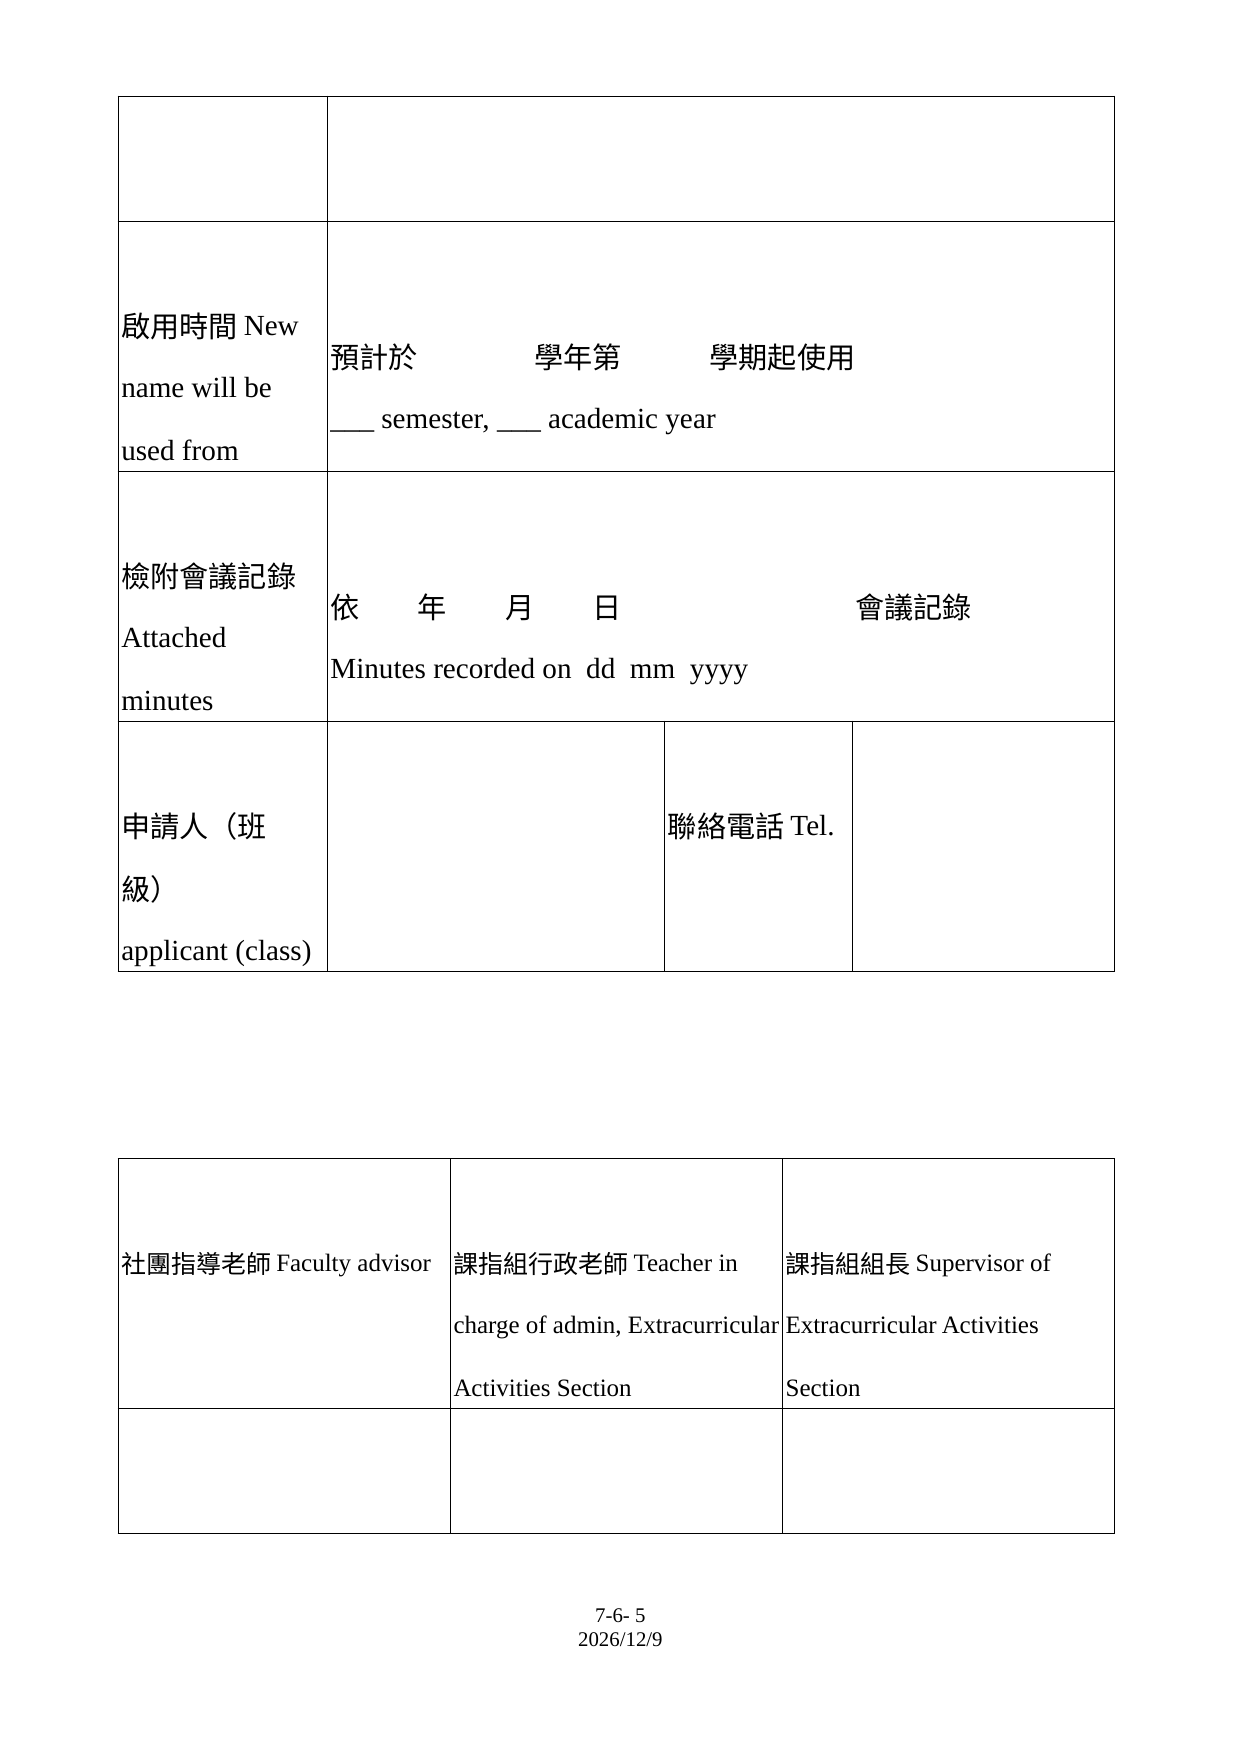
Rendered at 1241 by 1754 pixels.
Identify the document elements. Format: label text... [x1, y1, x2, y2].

table_cell 檢附會議記錄 Attached minutes [119, 472, 327, 721]
table_cell [328, 97, 1114, 221]
table_cell 預計於 學年第 學期起使用 ___ semester, ­­­­___ academic year [328, 222, 1114, 471]
table_cell 聯絡電話Tel. [665, 722, 852, 971]
table_cell 啟用時間New name will be used from [119, 222, 327, 471]
table_cell 申請人（班級） applicant (class) [119, 722, 327, 971]
table_cell [451, 1409, 782, 1533]
table_cell [119, 1409, 450, 1533]
table_header 課指組組長Supervisor of Extracurricular Activities Section [783, 1159, 1114, 1408]
table_cell [783, 1409, 1114, 1533]
table_header 課指組行政老師Teacher in charge of admin, Extracurricular Activities Section [451, 1159, 782, 1408]
table_cell [328, 722, 664, 971]
table_cell 依 年 月 日 會議記錄 Minutes recorded on dd mm yyyy [328, 472, 1114, 721]
table_header 社團指導老師Faculty advisor [119, 1159, 450, 1408]
table_cell [119, 97, 327, 221]
table_cell [853, 722, 1114, 971]
